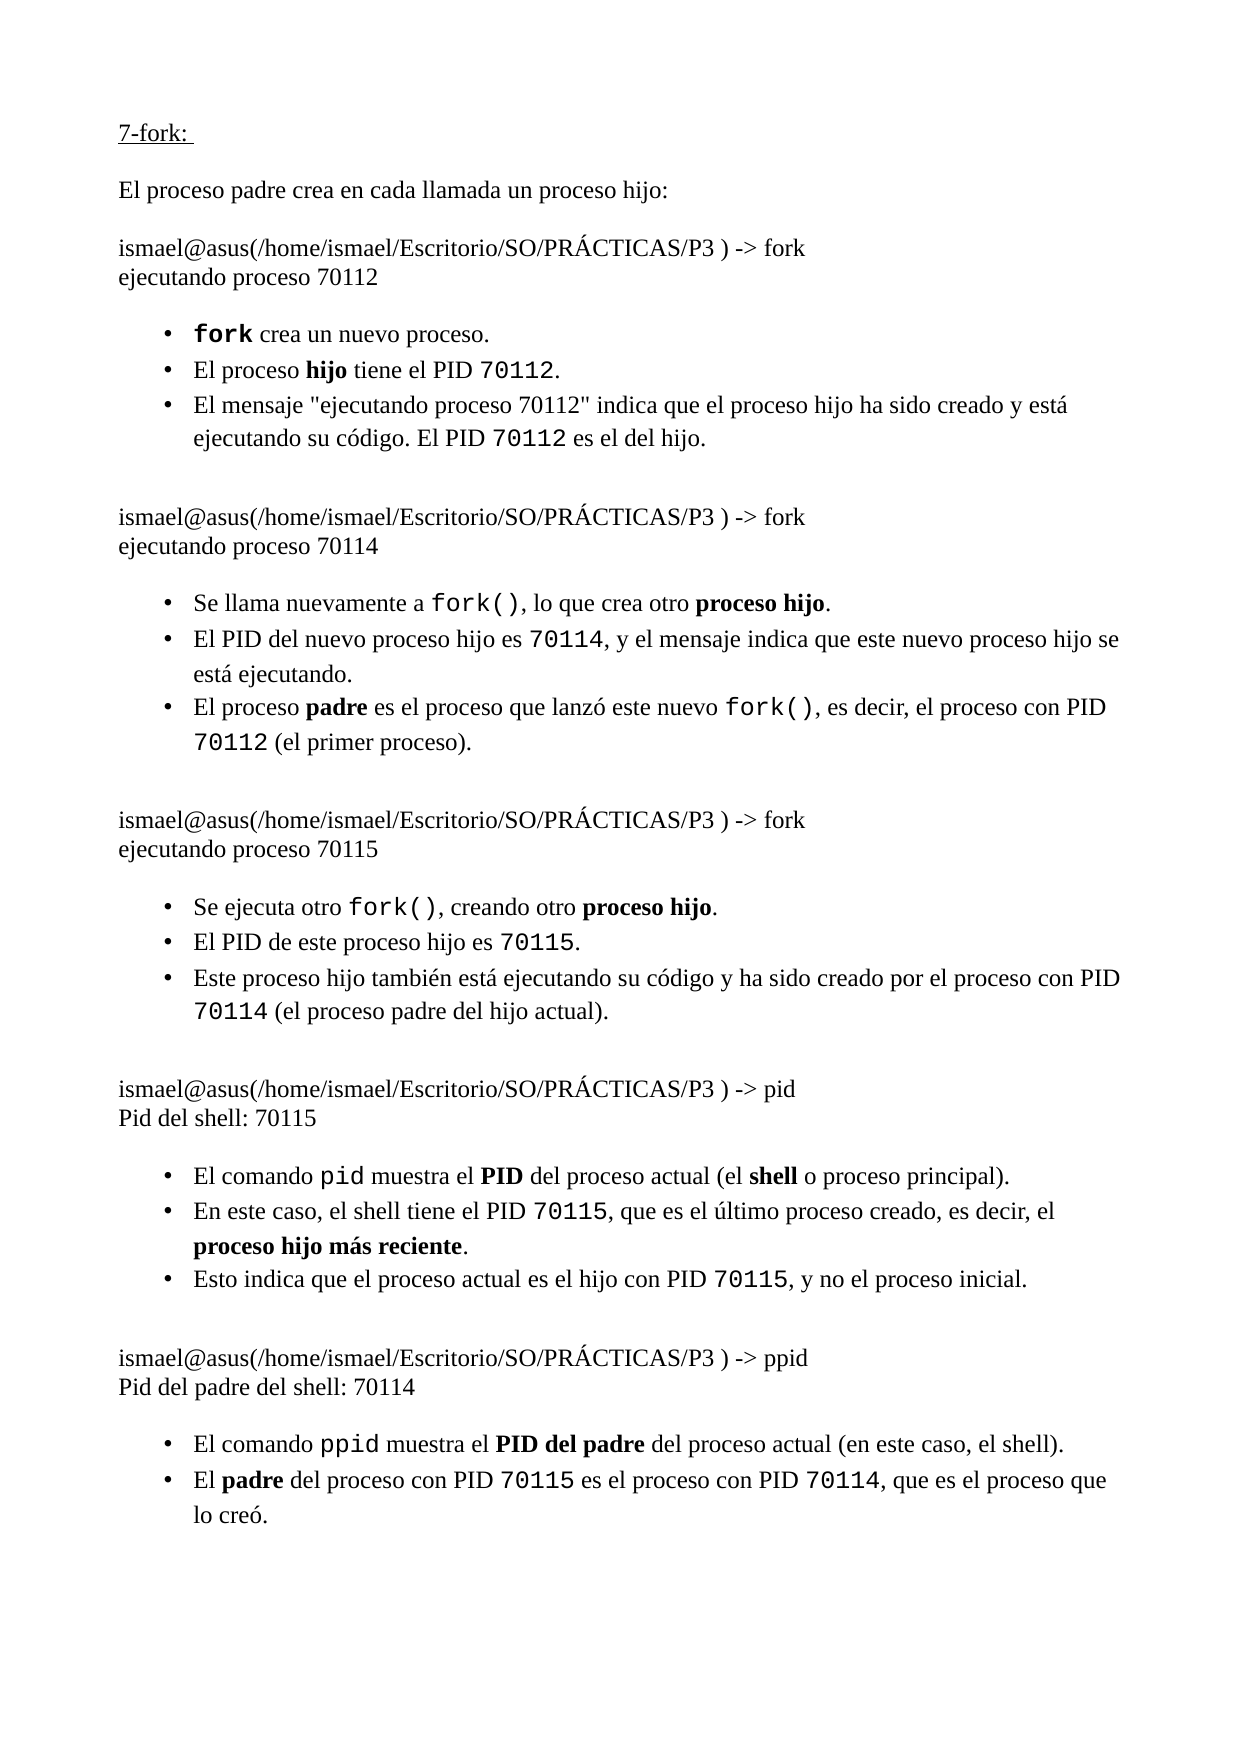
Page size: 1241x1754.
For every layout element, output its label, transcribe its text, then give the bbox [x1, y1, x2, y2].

text ismael@asus(/home/ismael/Escritorio/SO/PRÁCTICAS/P3 ) -> fork [118, 806, 1122, 834]
list El PID de este proceso hijo es 70115. [164, 927, 1122, 958]
list El comando ppid muestra el PID del padre del proceso actual (en este caso, el shell). [164, 1429, 1122, 1460]
list El comando pid muestra el PID del proceso actual (el shell o proceso principal). [164, 1161, 1122, 1192]
text ejecutando proceso 70114 [118, 531, 1122, 559]
list Esto indica que el proceso actual es el hijo con PID 70115, y no el proceso inicial. [164, 1264, 1122, 1295]
list El proceso hijo tiene el PID 70112. [164, 355, 1122, 386]
text ejecutando proceso 70112 [118, 262, 1122, 291]
text 7-fork: [118, 118, 1122, 147]
text El proceso padre crea en cada llamada un proceso hijo: [118, 176, 1122, 204]
list fork crea un nuevo proceso. [164, 319, 1122, 350]
text ismael@asus(/home/ismael/Escritorio/SO/PRÁCTICAS/P3 ) -> pid [118, 1074, 1122, 1103]
list El proceso padre es el proceso que lanzó este nuevo fork(), es decir, el proceso con PID 70112 (el primer proceso). [164, 692, 1122, 758]
text ismael@asus(/home/ismael/Escritorio/SO/PRÁCTICAS/P3 ) -> fork [118, 502, 1122, 531]
list El PID del nuevo proceso hijo es 70114, y el mensaje indica que este nuevo proceso hijo se está ejecutando. [164, 624, 1122, 687]
list Se llama nuevamente a fork(), lo que crea otro proceso hijo. [164, 588, 1122, 619]
list Se ejecuta otro fork(), creando otro proceso hijo. [164, 892, 1122, 923]
text ejecutando proceso 70115 [118, 834, 1122, 863]
list El mensaje "ejecutando proceso 70112" indica que el proceso hijo ha sido creado y está ejecutando su código. El PID 70112 es el del hijo. [164, 390, 1122, 454]
list En este caso, el shell tiene el PID 70115, que es el último proceso creado, es decir, el proceso hijo más reciente. [164, 1196, 1122, 1260]
text Pid del padre del shell: 70114 [118, 1372, 1122, 1401]
text ismael@asus(/home/ismael/Escritorio/SO/PRÁCTICAS/P3 ) -> fork [118, 233, 1122, 262]
list Este proceso hijo también está ejecutando su código y ha sido creado por el proceso con PID 70114 (el proceso padre del hijo actual). [164, 963, 1122, 1027]
list El padre del proceso con PID 70115 es el proceso con PID 70114, que es el proceso que lo creó. [164, 1465, 1122, 1528]
text Pid del shell: 70115 [118, 1103, 1122, 1132]
text ismael@asus(/home/ismael/Escritorio/SO/PRÁCTICAS/P3 ) -> ppid [118, 1343, 1122, 1372]
